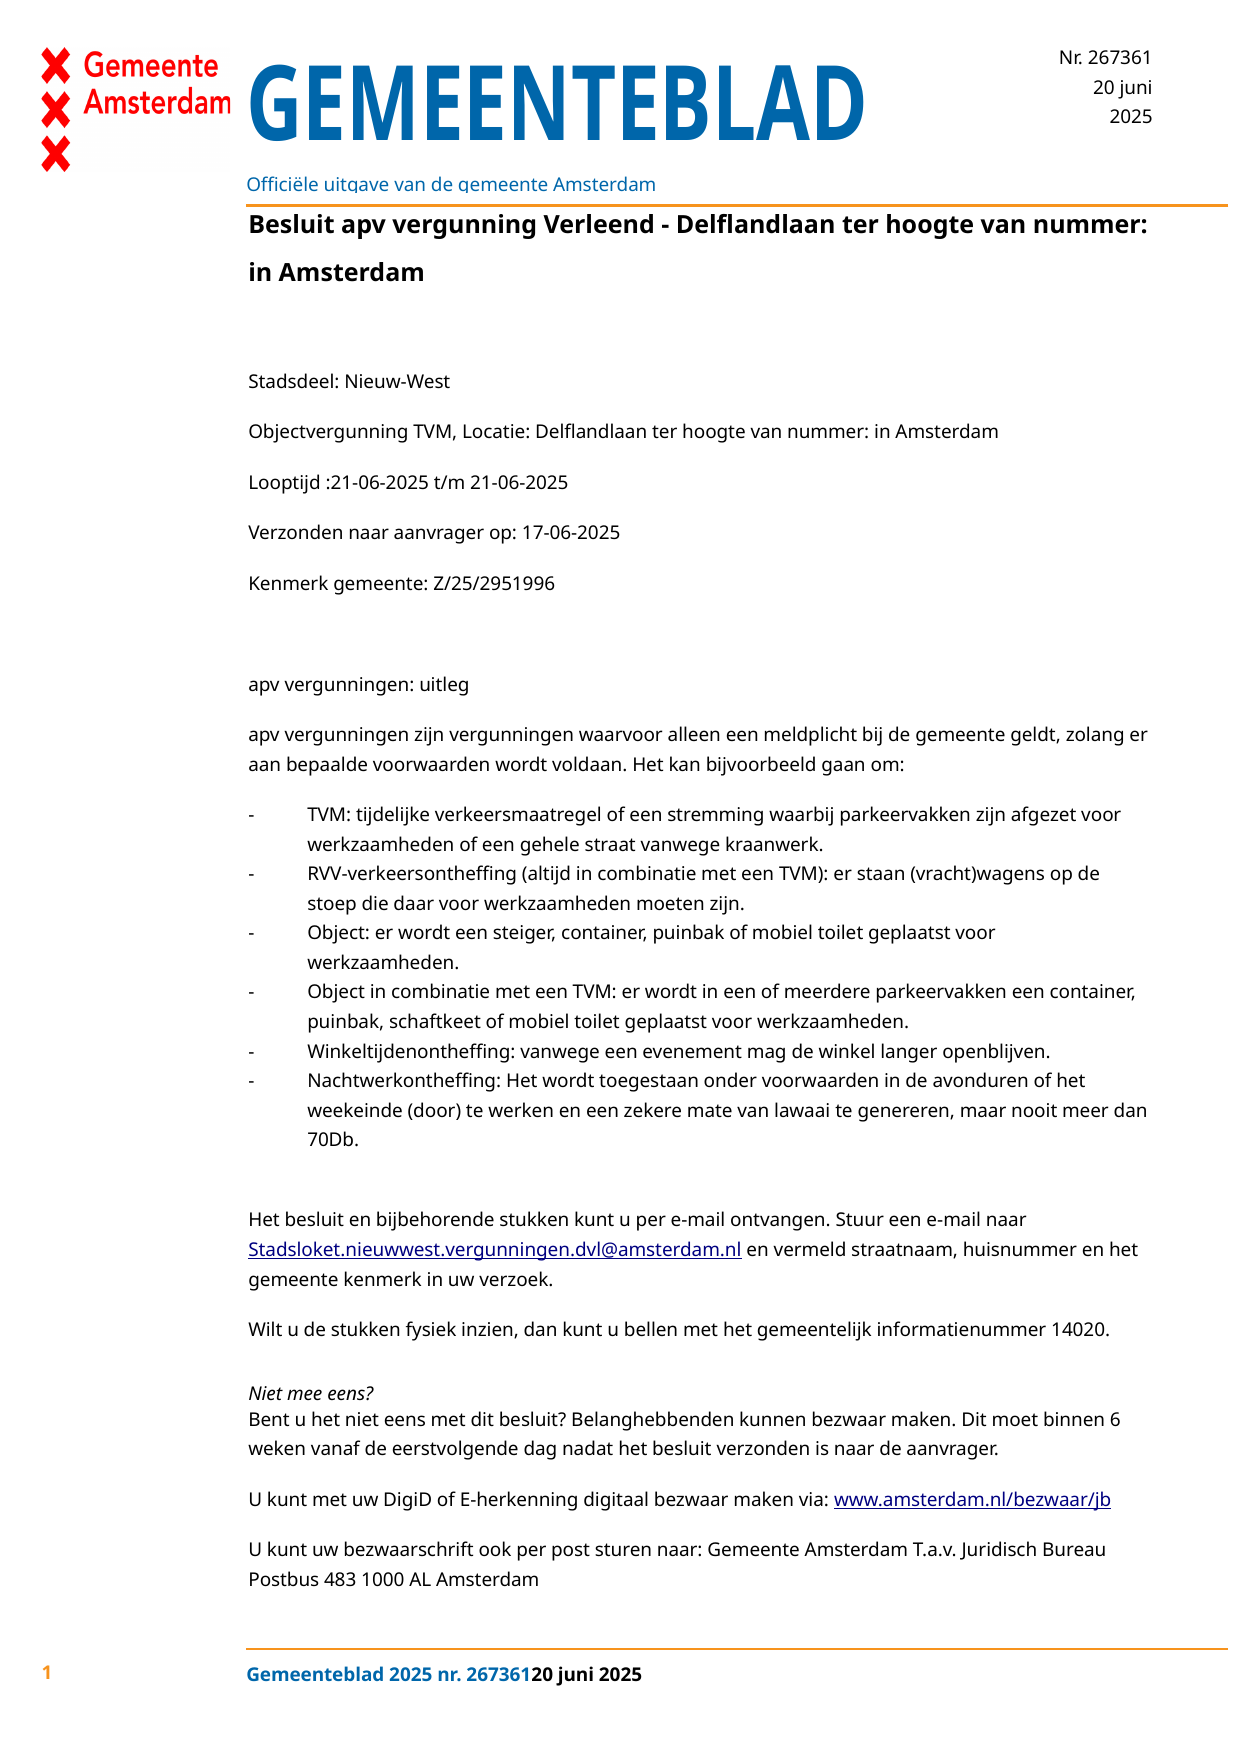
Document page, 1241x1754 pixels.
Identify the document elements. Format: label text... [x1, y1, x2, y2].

text Bent u het niet eens met dit besluit? Belanghebbenden kunnen bezwaar maken. Dit moet binnen 6 weken vanaf de eerstvolgende dag nadat het besluit verzonden is naar de aanvrager. [248, 1406, 1152, 1461]
list Nachtwerkontheffing: Het wordt toegestaan onder voorwaarden in de avonduren of het weekeinde (door) te werken en een zekere mate van lawaai te genereren, maar nooit meer dan 70Db. [248, 1067, 1152, 1152]
list Object in combinatie met een TVM: er wordt in een of meerdere parkeervakken een container, puinbak, schaftkeet of mobiel toilet geplaatst voor werkzaamheden. [248, 979, 1152, 1034]
text Looptijd :21-06-2025 t/m 21-06-2025 [248, 469, 1152, 495]
list Winkeltijdenontheffing: vanwege een evenement mag de winkel langer openblijven. [248, 1038, 1152, 1064]
picture [41, 47, 231, 172]
list TVM: tijdelijke verkeersmaatregel of een stremming waarbij parkeervakken zijn afgezet voor werkzaamheden of een gehele straat vanwege kraanwerk. [248, 801, 1152, 857]
text Het besluit en bijbehorende stukken kunt u per e-mail ontvangen. Stuur een e-mail naar Stadsloket.nieuwwest.vergunningen.dvl@amsterdam.nl en vermeld straatnaam, huisnummer en het gemeente kenmerk in uw verzoek. [248, 1207, 1152, 1292]
list RVV-verkeersontheffing (altijd in combinatie met een TVM): er staan (vracht)wagens op de stoep die daar voor werkzaamheden moeten zijn. [248, 860, 1152, 916]
text U kunt met uw DigiD of E-herkenning digitaal bezwaar maken via: www.amsterdam.nl/bezwaar/jb [248, 1486, 1152, 1512]
list Object: er wordt een steiger, container, puinbak of mobiel toilet geplaatst voor werkzaamheden. [248, 919, 1152, 975]
text Niet mee eens? [248, 1380, 1152, 1406]
text Besluit apv vergunning Verleend - Delflandlaan ter hoogte van nummer: in Amsterdam [248, 207, 1152, 288]
text Objectvergunning TVM, Locatie: Delflandlaan ter hoogte van nummer: in Amsterdam [248, 419, 1152, 444]
text apv vergunningen: uitleg [248, 671, 1152, 697]
text Kenmerk gemeente: Z/25/2951996 [248, 570, 1152, 596]
text Verzonden naar aanvrager op: 17-06-2025 [248, 519, 1152, 545]
text U kunt uw bezwaarschrift ook per post sturen naar: Gemeente Amsterdam T.a.v. Juridisch Bureau Postbus 483 1000 AL Amsterdam [248, 1536, 1152, 1592]
text apv vergunningen zijn vergunningen waarvoor alleen een meldplicht bij de gemeente geldt, zolang er aan bepaalde voorwaarden wordt voldaan. Het kan bijvoorbeeld gaan om: [248, 721, 1152, 777]
text Stadsdeel: Nieuw-West [248, 368, 1152, 394]
text Wilt u de stukken fysiek inzien, dan kunt u bellen met het gemeentelijk informatienummer 14020. [248, 1316, 1152, 1342]
